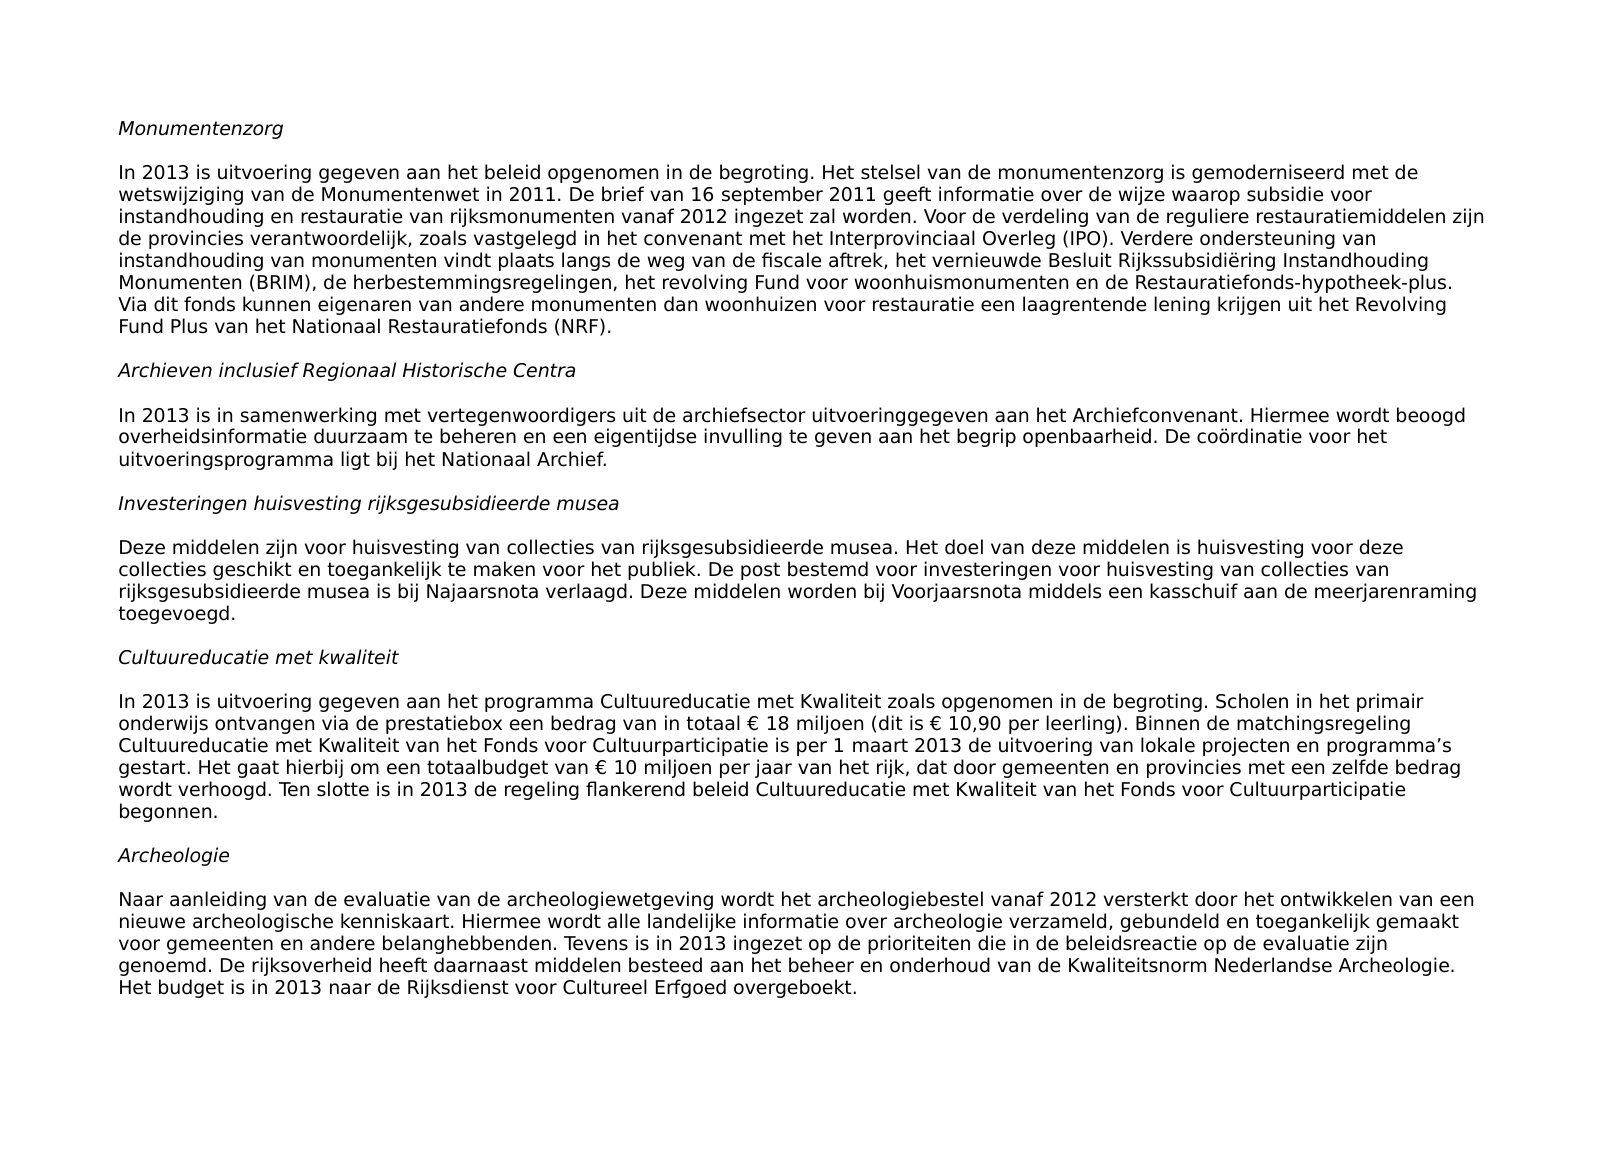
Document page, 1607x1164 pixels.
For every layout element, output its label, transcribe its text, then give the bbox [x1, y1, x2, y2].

subtitle Investeringen huisvesting rijksgesubsidieerde musea [118, 493, 1488, 514]
text In 2013 is uitvoering gegeven aan het programma Cultuureducatie met Kwaliteit zoals opgenomen in de begroting. Scholen in het primair onderwijs ontvangen via de prestatiebox een bedrag van in totaal € 18 miljoen (dit is € 10,90 per leerling). Binnen de matchingsregeling Cultuureducatie met Kwaliteit van het Fonds voor Cultuurparticipatie is per 1 maart 2013 de uitvoering van lokale projecten en programma’s gestart. Het gaat hierbij om een totaalbudget van € 10 miljoen per jaar van het rijk, dat door gemeenten en provincies met een zelfde bedrag wordt verhoogd. Ten slotte is in 2013 de regeling flankerend beleid Cultuureducatie met Kwaliteit van het Fonds voor Cultuurparticipatie begonnen. [118, 691, 1488, 823]
subtitle Monumentenzorg [118, 118, 1488, 140]
subtitle Archeologie [118, 845, 1488, 867]
text Deze middelen zijn voor huisvesting van collecties van rijksgesubsidieerde musea. Het doel van deze middelen is huisvesting voor deze collecties geschikt en toegankelijk te maken voor het publiek. De post bestemd voor investeringen voor huisvesting van collecties van rijksgesubsidieerde musea is bij Najaarsnota verlaagd. Deze middelen worden bij Voorjaarsnota middels een kasschuif aan de meerjarenraming toegevoegd. [118, 537, 1488, 625]
subtitle Archieven inclusief Regionaal Historische Centra [118, 360, 1488, 382]
subtitle Cultuureducatie met kwaliteit [118, 647, 1488, 669]
text Naar aanleiding van de evaluatie van de archeologiewetgeving wordt het archeologiebestel vanaf 2012 versterkt door het ontwikkelen van een nieuwe archeologische kenniskaart. Hiermee wordt alle landelijke informatie over archeologie verzameld, gebundeld en toegankelijk gemaakt voor gemeenten en andere belanghebbenden. Tevens is in 2013 ingezet op de prioriteiten die in de beleidsreactie op de evaluatie zijn genoemd. De rijksoverheid heeft daarnaast middelen besteed aan het beheer en onderhoud van de Kwaliteitsnorm Nederlandse Archeologie. Het budget is in 2013 naar de Rijksdienst voor Cultureel Erfgoed overgeboekt. [118, 889, 1488, 999]
text In 2013 is in samenwerking met vertegenwoordigers uit de archiefsector uitvoeringgegeven aan het Archiefconvenant. Hiermee wordt beoogd overheidsinformatie duurzaam te beheren en een eigentijdse invulling te geven aan het begrip openbaarheid. De coördinatie voor het uitvoeringsprogramma ligt bij het Nationaal Archief. [118, 404, 1488, 470]
text In 2013 is uitvoering gegeven aan het beleid opgenomen in de begroting. Het stelsel van de monumentenzorg is gemoderniseerd met de wetswijziging van de Monumentenwet in 2011. De brief van 16 september 2011 geeft informatie over de wijze waarop subsidie voor instandhouding en restauratie van rijksmonumenten vanaf 2012 ingezet zal worden. Voor de verdeling van de reguliere restauratiemiddelen zijn de provincies verantwoordelijk, zoals vastgelegd in het convenant met het Interprovinciaal Overleg (IPO). Verdere ondersteuning van instandhouding van monumenten vindt plaats langs de weg van de fiscale aftrek, het vernieuwde Besluit Rijkssubsidiëring Instandhouding Monumenten (BRIM), de herbestemmingsregelingen, het revolving Fund voor woonhuismonumenten en de Restauratiefonds-hypotheek-plus. Via dit fonds kunnen eigenaren van andere monumenten dan woonhuizen voor restauratie een laagrentende lening krijgen uit het Revolving Fund Plus van het Nationaal Restauratiefonds (NRF). [118, 162, 1488, 338]
